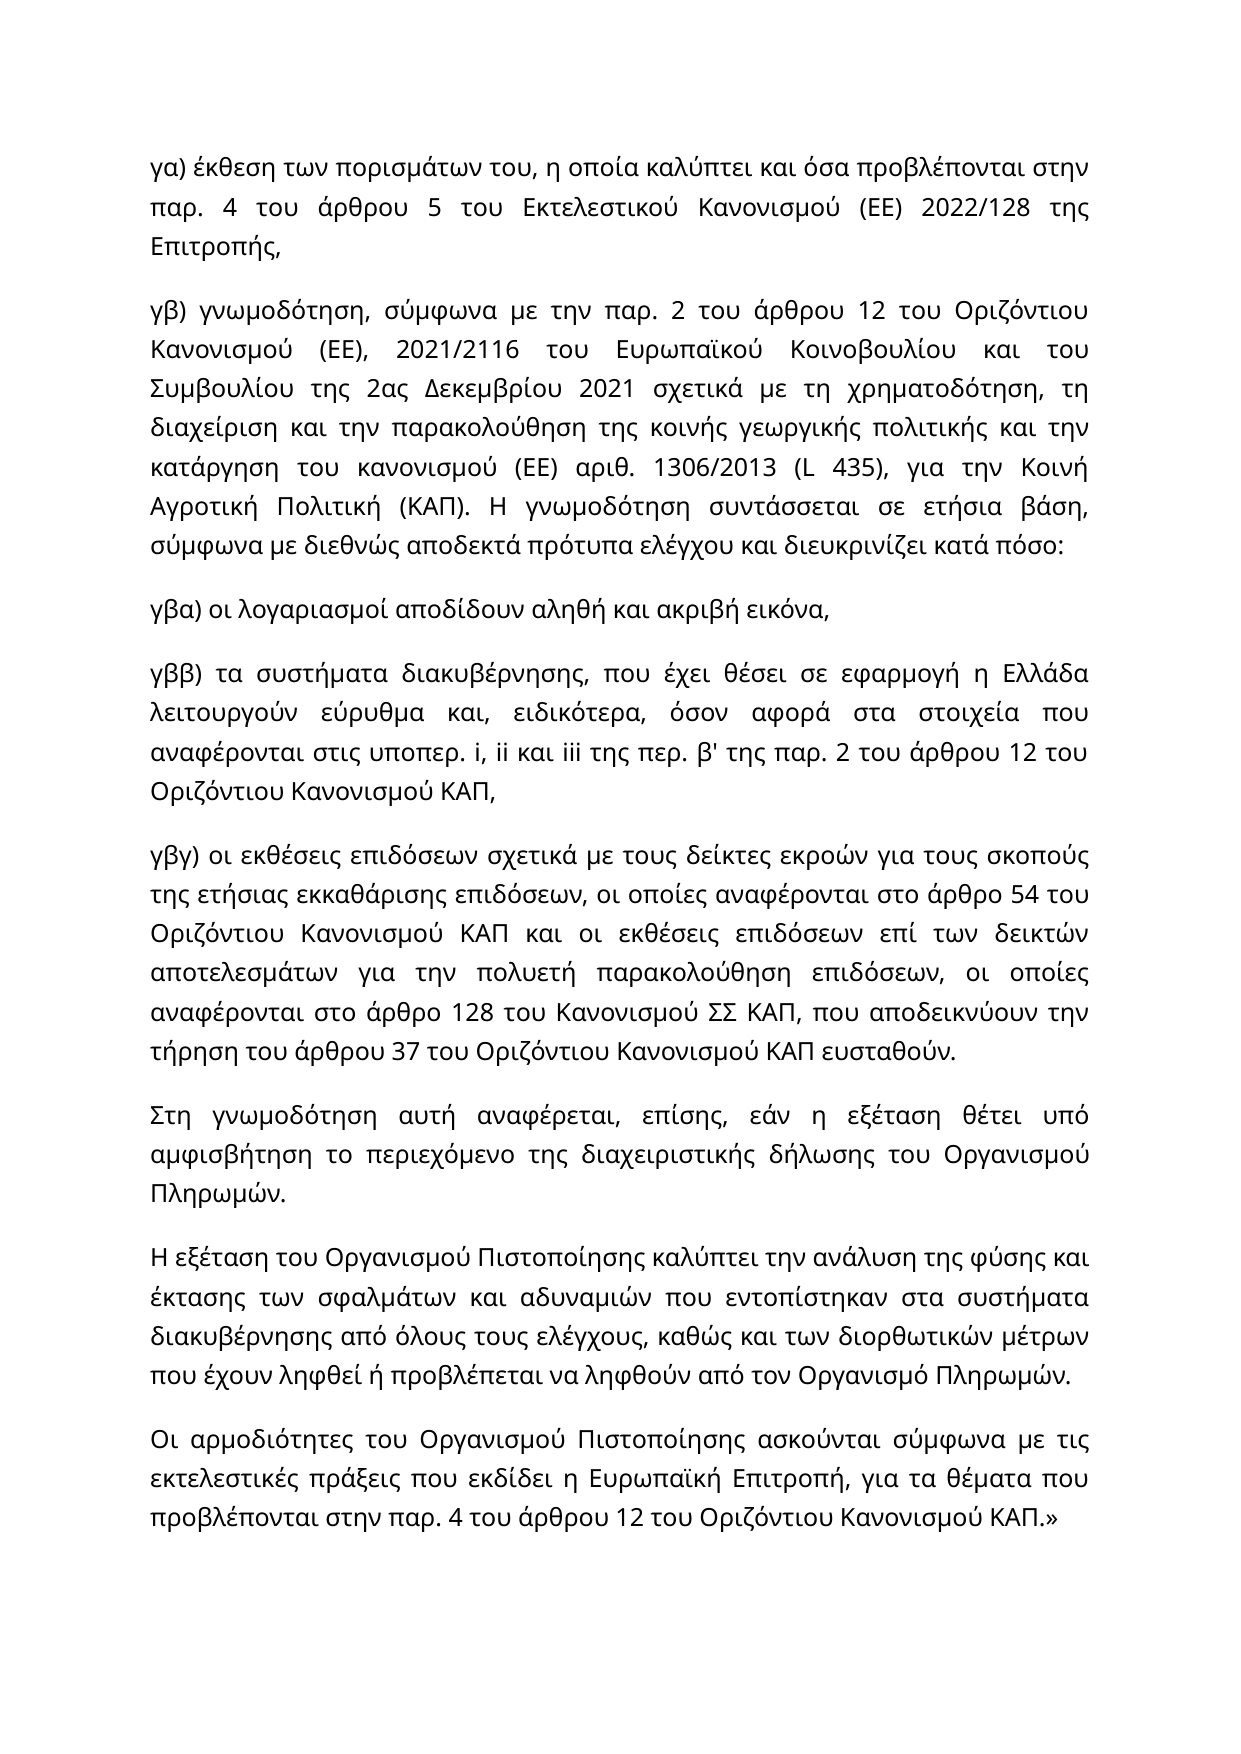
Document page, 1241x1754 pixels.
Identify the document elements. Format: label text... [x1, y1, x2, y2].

text γβγ) οι εκθέσεις επιδόσεων σχετικά με τους δείκτες εκροών για τους σκοπούς της ετήσιας εκκαθάρισης επιδόσεων, οι οποίες αναφέρονται στο άρθρο 54 του Οριζόντιου Κανονισμού ΚΑΠ και οι εκθέσεις επιδόσεων επί των δεικτών αποτελεσμάτων για την πολυετή παρακολούθηση επιδόσεων, οι οποίες αναφέρονται στο άρθρο 128 του Κανονισμού ΣΣ ΚΑΠ, που αποδεικνύουν την τήρηση του άρθρου 37 του Οριζόντιου Κανονισμού ΚΑΠ ευσταθούν. [150, 837, 1090, 1067]
text γβα) οι λογαριασμοί αποδίδουν αληθή και ακριβή εικόνα, [150, 592, 1090, 626]
text γβ) γνωμοδότηση, σύμφωνα με την παρ. 2 του άρθρου 12 του Οριζόντιου Κανονισμού (ΕΕ), 2021/2116 του Ευρωπαϊκού Κοινοβουλίου και του Συμβουλίου της 2ας Δεκεμβρίου 2021 σχετικά με τη χρηματοδότηση, τη διαχείριση και την παρακολούθηση της κοινής γεωργικής πολιτικής και την κατάργηση του κανονισμού (ΕΕ) αριθ. 1306/2013 (L 435), για την Κοινή Αγροτική Πολιτική (ΚΑΠ). Η γνωμοδότηση συντάσσεται σε ετήσια βάση, σύμφωνα με διεθνώς αποδεκτά πρότυπα ελέγχου και διευκρινίζει κατά πόσο: [150, 292, 1090, 562]
text γββ) τα συστήματα διακυβέρνησης, που έχει θέσει σε εφαρμογή η Ελλάδα λειτουργούν εύρυθμα και, ειδικότερα, όσον αφορά στα στοιχεία που αναφέρονται στις υποπερ. i, ii και iii της περ. β' της παρ. 2 του άρθρου 12 του Οριζόντιου Κανονισμού ΚΑΠ, [150, 656, 1090, 807]
text Η εξέταση του Οργανισμού Πιστοποίησης καλύπτει την ανάλυση της φύσης και έκτασης των σφαλμάτων και αδυναμιών που εντοπίστηκαν στα συστήματα διακυβέρνησης από όλους τους ελέγχους, καθώς και των διορθωτικών μέτρων που έχουν ληφθεί ή προβλέπεται να ληφθούν από τον Οργανισμό Πληρωμών. [150, 1240, 1090, 1392]
text γα) έκθεση των πορισμάτων του, η οποία καλύπτει και όσα προβλέπονται στην παρ. 4 του άρθρου 5 του Εκτελεστικού Κανονισμού (ΕΕ) 2022/128 της Επιτροπής, [150, 150, 1090, 262]
text Οι αρμοδιότητες του Οργανισμού Πιστοποίησης ασκούνται σύμφωνα με τις εκτελεστικές πράξεις που εκδίδει η Ευρωπαϊκή Επιτροπή, για τα θέματα που προβλέπονται στην παρ. 4 του άρθρου 12 του Οριζόντιου Κανονισμού ΚΑΠ.» [150, 1422, 1090, 1534]
text Στη γνωμοδότηση αυτή αναφέρεται, επίσης, εάν η εξέταση θέτει υπό αμφισβήτηση το περιεχόμενο της διαχειριστικής δήλωσης του Οργανισμού Πληρωμών. [150, 1097, 1090, 1210]
